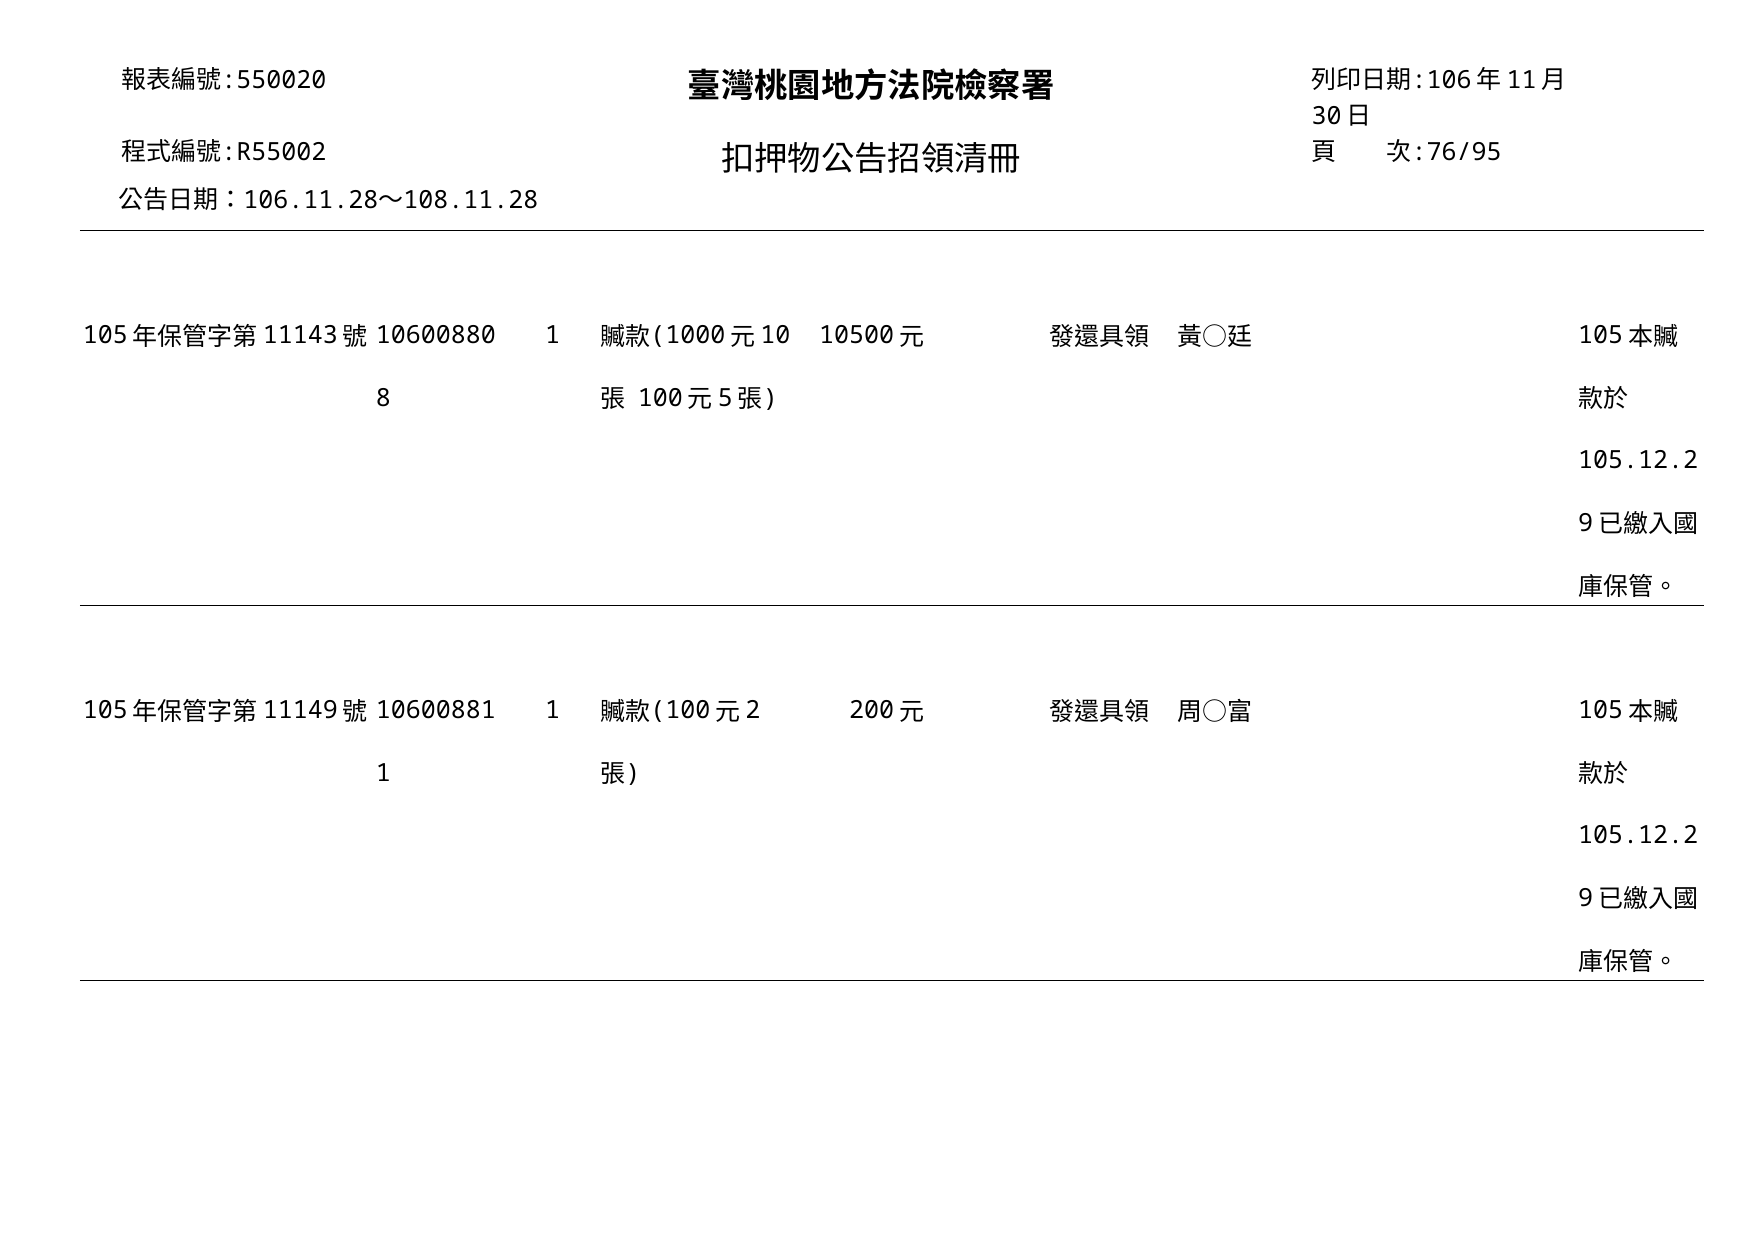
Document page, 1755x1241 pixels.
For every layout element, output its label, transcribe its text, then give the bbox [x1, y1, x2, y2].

table_cell 贓款(100元2張) [597, 606, 807, 980]
table_cell 106008811 [373, 606, 507, 980]
table_cell 1 [507, 606, 597, 980]
table_cell 105本贓款於105.12.29已繳入國庫保管。 [1575, 231, 1704, 605]
table_cell 黃○廷 [1175, 231, 1317, 605]
table_cell 發還具領 [1046, 231, 1175, 605]
table_cell 發還具領 [1046, 606, 1175, 980]
table_cell 105年保管字第11149號 [80, 606, 373, 980]
table_cell [927, 231, 1046, 605]
table_cell 105年保管字第11143號 [80, 231, 373, 605]
table_cell 贓款(1000元10張 100元5張) [597, 231, 807, 605]
table_cell [927, 606, 1046, 980]
table_cell 周○富 [1175, 606, 1317, 980]
table_cell 1 [507, 231, 597, 605]
table_cell 105本贓款於105.12.29已繳入國庫保管。 [1575, 606, 1704, 980]
table_cell 200元 [808, 606, 927, 980]
table_cell 10500元 [808, 231, 927, 605]
table_cell [1317, 606, 1575, 980]
table_cell 106008808 [373, 231, 507, 605]
table_cell [1317, 231, 1575, 605]
